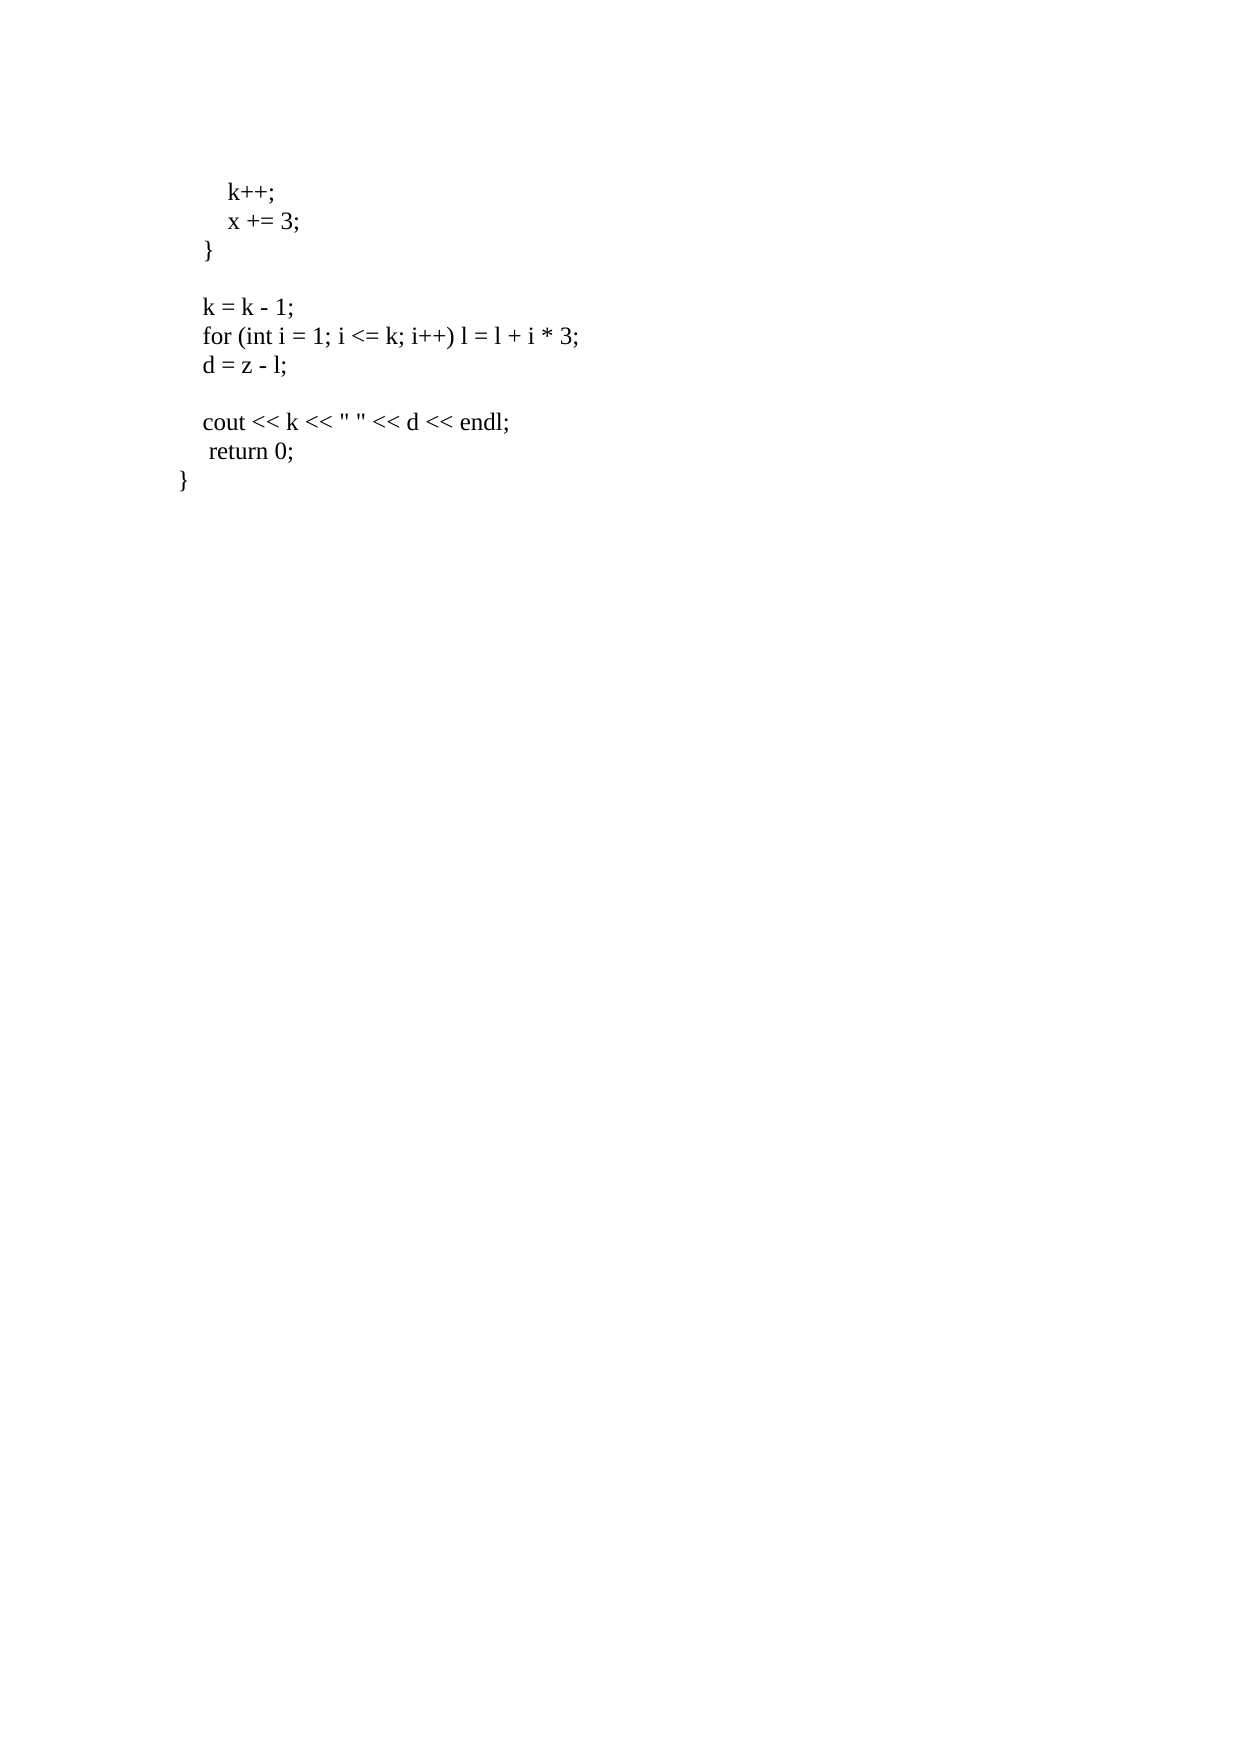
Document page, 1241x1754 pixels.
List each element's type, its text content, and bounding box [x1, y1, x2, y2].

text for (int i = 1; i <= k; i++) l = l + i * 3; [177, 321, 1181, 350]
text x += 3; [177, 206, 1181, 235]
text } [177, 235, 1181, 263]
text cout << k << " " << d << endl; [177, 407, 1181, 436]
text k++; [177, 177, 1181, 206]
text k = k - 1; [177, 292, 1181, 321]
text } [177, 465, 1181, 493]
text return 0; [177, 436, 1181, 465]
text d = z - l; [177, 350, 1181, 378]
